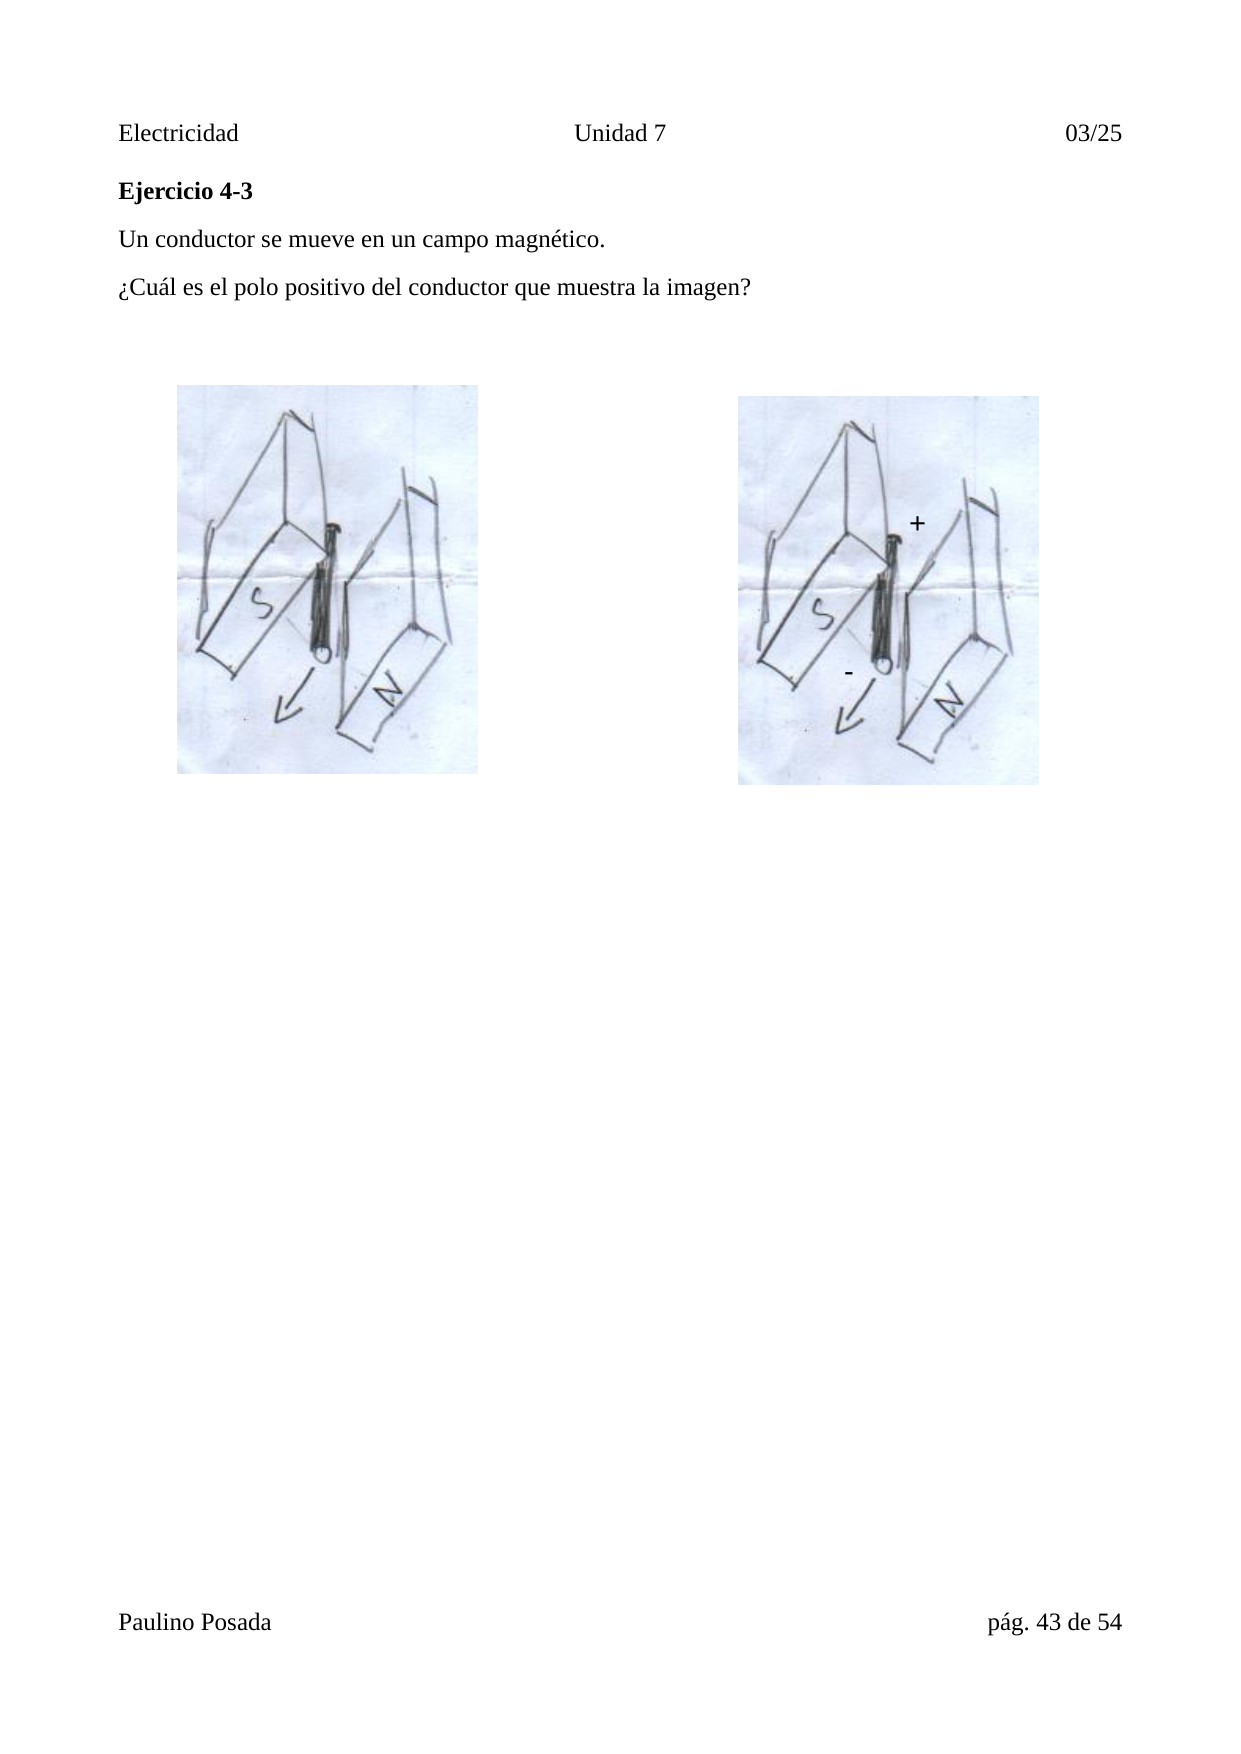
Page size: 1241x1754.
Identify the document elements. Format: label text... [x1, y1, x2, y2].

picture [177, 385, 478, 774]
text Ejercicio 4-3 [118, 176, 1122, 205]
text ¿Cuál es el polo positivo del conductor que muestra la imagen? [118, 272, 1122, 300]
picture [738, 396, 1039, 785]
text Un conductor se mueve en un campo magnético. [118, 224, 1122, 253]
